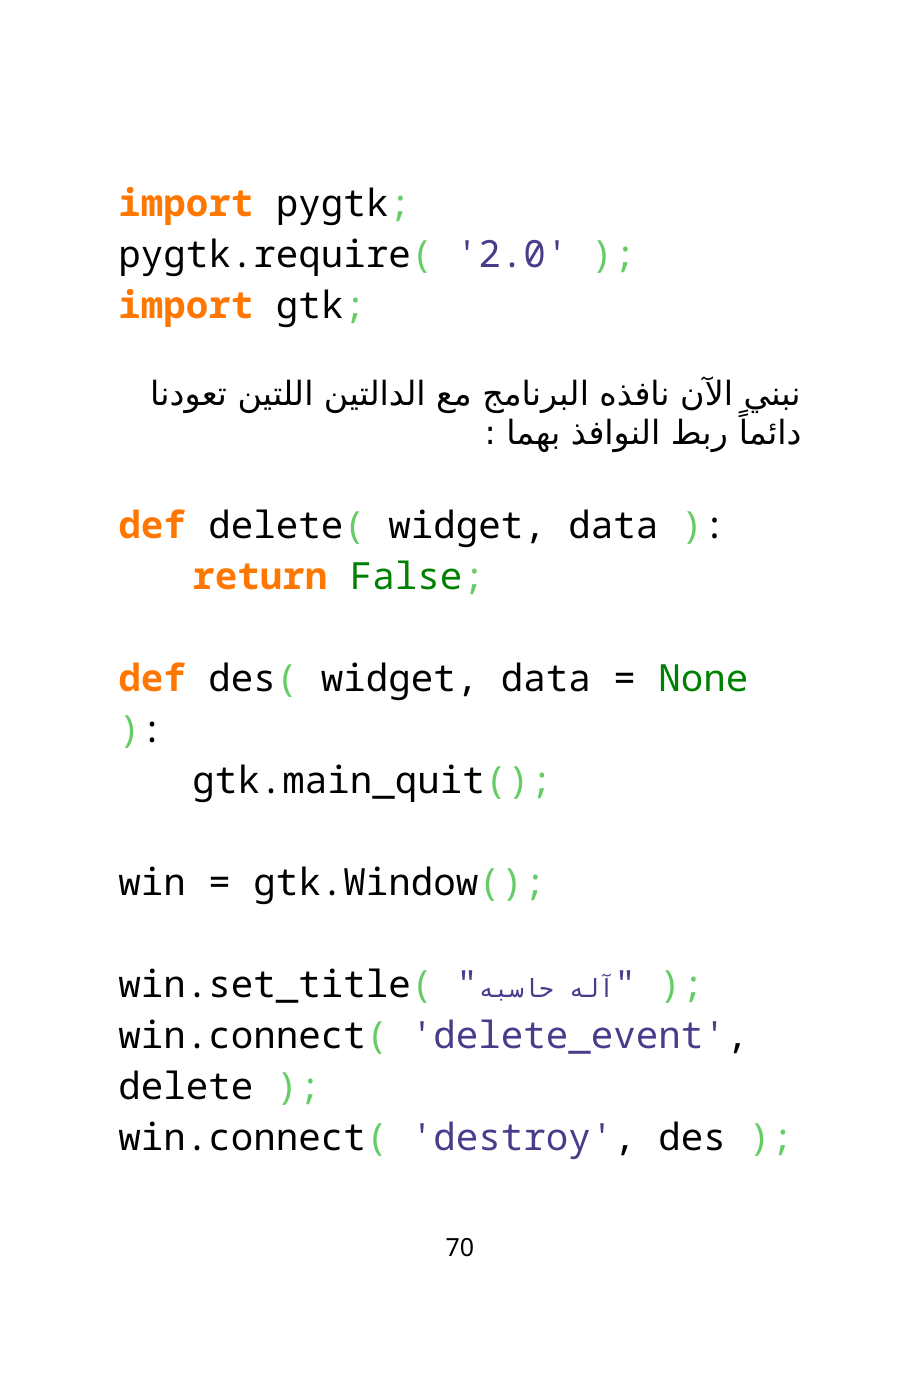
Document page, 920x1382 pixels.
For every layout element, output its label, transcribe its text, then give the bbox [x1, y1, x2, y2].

text import gtk; [118, 278, 801, 329]
text نبني الآن نافذه البرنامج مع الدالتين اللتين تعودنا دائماً ربط النوافذ بهما : [118, 375, 801, 453]
text win.set_title( "آله حاسبه" ); [118, 957, 801, 1008]
text pygtk.require( '2.0' ); [118, 227, 801, 278]
text def delete( widget, data ): [118, 498, 801, 549]
text def des( widget, data = None ): [118, 651, 801, 753]
text win.connect( 'delete_event', delete ); [118, 1008, 801, 1111]
text win = gtk.Window(); [118, 855, 801, 906]
text return False; [118, 549, 801, 600]
text win.connect( 'destroy', des ); [118, 1111, 801, 1162]
text import pygtk; [118, 176, 801, 227]
text gtk.main_quit(); [118, 753, 801, 804]
